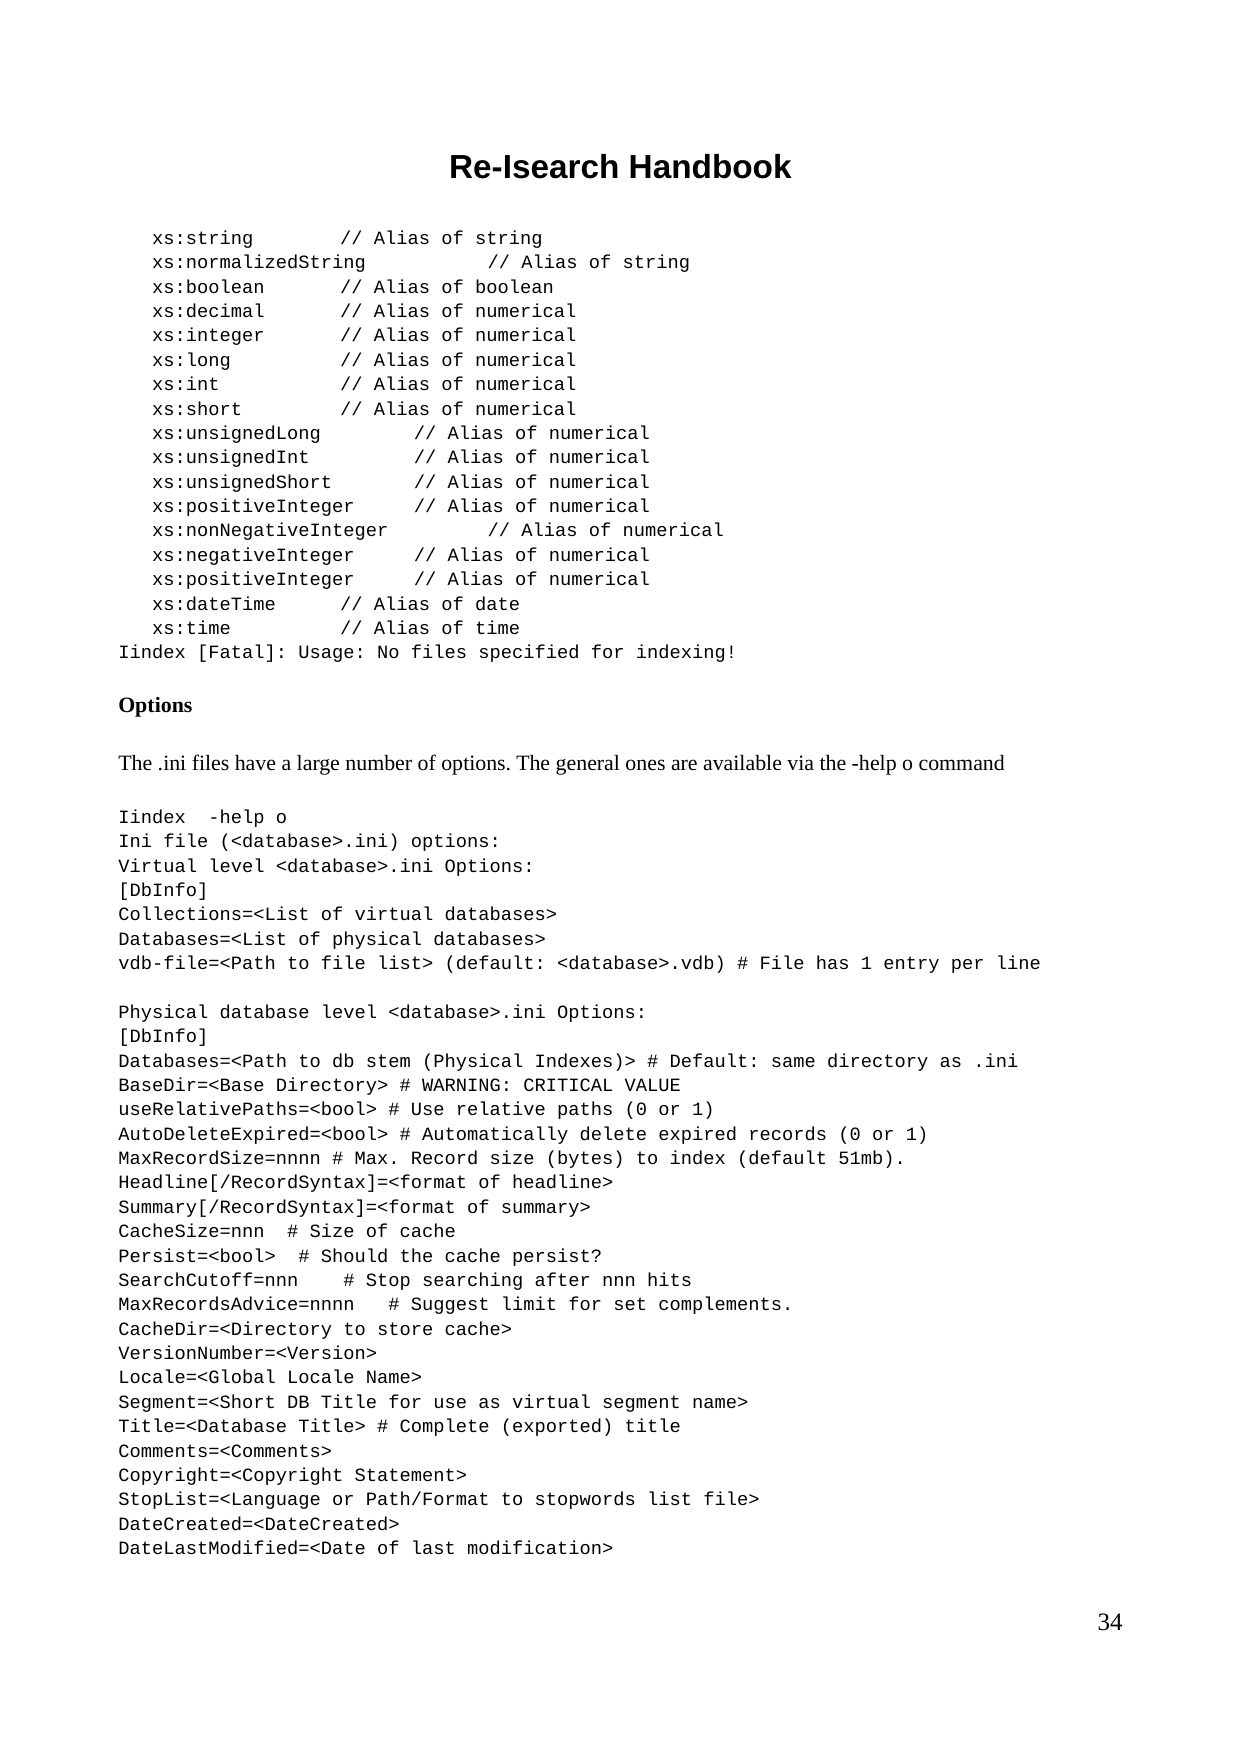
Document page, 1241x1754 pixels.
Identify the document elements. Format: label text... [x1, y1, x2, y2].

text Headline[/RecordSyntax]=<format of headline> [118, 1173, 1122, 1194]
text Databases=<Path to db stem (Physical Indexes)> # Default: same directory as .ini [118, 1051, 1122, 1073]
text xs:time // Alias of time [118, 619, 1122, 640]
text Locale=<Global Locale Name> [118, 1368, 1122, 1389]
text xs:dateTime // Alias of date [118, 594, 1122, 616]
text xs:positiveInteger // Alias of numerical [118, 497, 1122, 518]
text xs:short // Alias of numerical [118, 399, 1122, 421]
text Comments=<Comments> [118, 1441, 1122, 1463]
text CacheSize=nnn # Size of cache [118, 1222, 1122, 1243]
text Persist=<bool> # Should the cache persist? [118, 1246, 1122, 1268]
text useRelativePaths=<bool> # Use relative paths (0 or 1) [118, 1100, 1122, 1121]
text Options [118, 692, 1122, 717]
text xs:boolean // Alias of boolean [118, 277, 1122, 299]
text vdb-file=<Path to file list> (default: <database>.vdb) # File has 1 entry per line [118, 954, 1122, 975]
text xs:unsignedInt // Alias of numerical [118, 448, 1122, 469]
text StopList=<Language or Path/Format to stopwords list file> [118, 1490, 1122, 1511]
text AutoDeleteExpired=<bool> # Automatically delete expired records (0 or 1) [118, 1124, 1122, 1146]
text Collections=<List of virtual databases> [118, 905, 1122, 926]
text [DbInfo] [118, 881, 1122, 902]
text Iindex -help o [118, 808, 1122, 829]
text Virtual level <database>.ini Options: [118, 856, 1122, 878]
text CacheDir=<Directory to store cache> [118, 1319, 1122, 1341]
text Iindex [Fatal]: Usage: No files specified for indexing! [118, 643, 1122, 664]
text SearchCutoff=nnn # Stop searching after nnn hits [118, 1271, 1122, 1292]
text xs:int // Alias of numerical [118, 375, 1122, 396]
text xs:integer // Alias of numerical [118, 326, 1122, 347]
text Segment=<Short DB Title for use as virtual segment name> [118, 1393, 1122, 1414]
text The .ini files have a large number of options. The general ones are available via the -help o command [118, 750, 1122, 775]
text Summary[/RecordSyntax]=<format of summary> [118, 1198, 1122, 1219]
text VersionNumber=<Version> [118, 1344, 1122, 1365]
text BaseDir=<Base Directory> # WARNING: CRITICAL VALUE [118, 1076, 1122, 1097]
text xs:unsignedShort // Alias of numerical [118, 472, 1122, 494]
text MaxRecordSize=nnnn # Max. Record size (bytes) to index (default 51mb). [118, 1149, 1122, 1170]
text [DbInfo] [118, 1027, 1122, 1048]
text DateCreated=<DateCreated> [118, 1514, 1122, 1536]
text xs:positiveInteger // Alias of numerical [118, 570, 1122, 591]
text Databases=<List of physical databases> [118, 929, 1122, 951]
text xs:string // Alias of string [118, 229, 1122, 250]
text MaxRecordsAdvice=nnnn # Suggest limit for set complements. [118, 1295, 1122, 1316]
text xs:normalizedString // Alias of string [118, 253, 1122, 274]
text DateLastModified=<Date of last modification> [118, 1539, 1122, 1560]
text xs:nonNegativeInteger // Alias of numerical [118, 521, 1122, 542]
text xs:unsignedLong // Alias of numerical [118, 424, 1122, 445]
text Copyright=<Copyright Statement> [118, 1466, 1122, 1487]
text Title=<Database Title> # Complete (exported) title [118, 1417, 1122, 1438]
text xs:long // Alias of numerical [118, 351, 1122, 372]
text xs:negativeInteger // Alias of numerical [118, 546, 1122, 567]
text xs:decimal // Alias of numerical [118, 302, 1122, 323]
text Physical database level <database>.ini Options: [118, 1003, 1122, 1024]
text Ini file (<database>.ini) options: [118, 832, 1122, 853]
